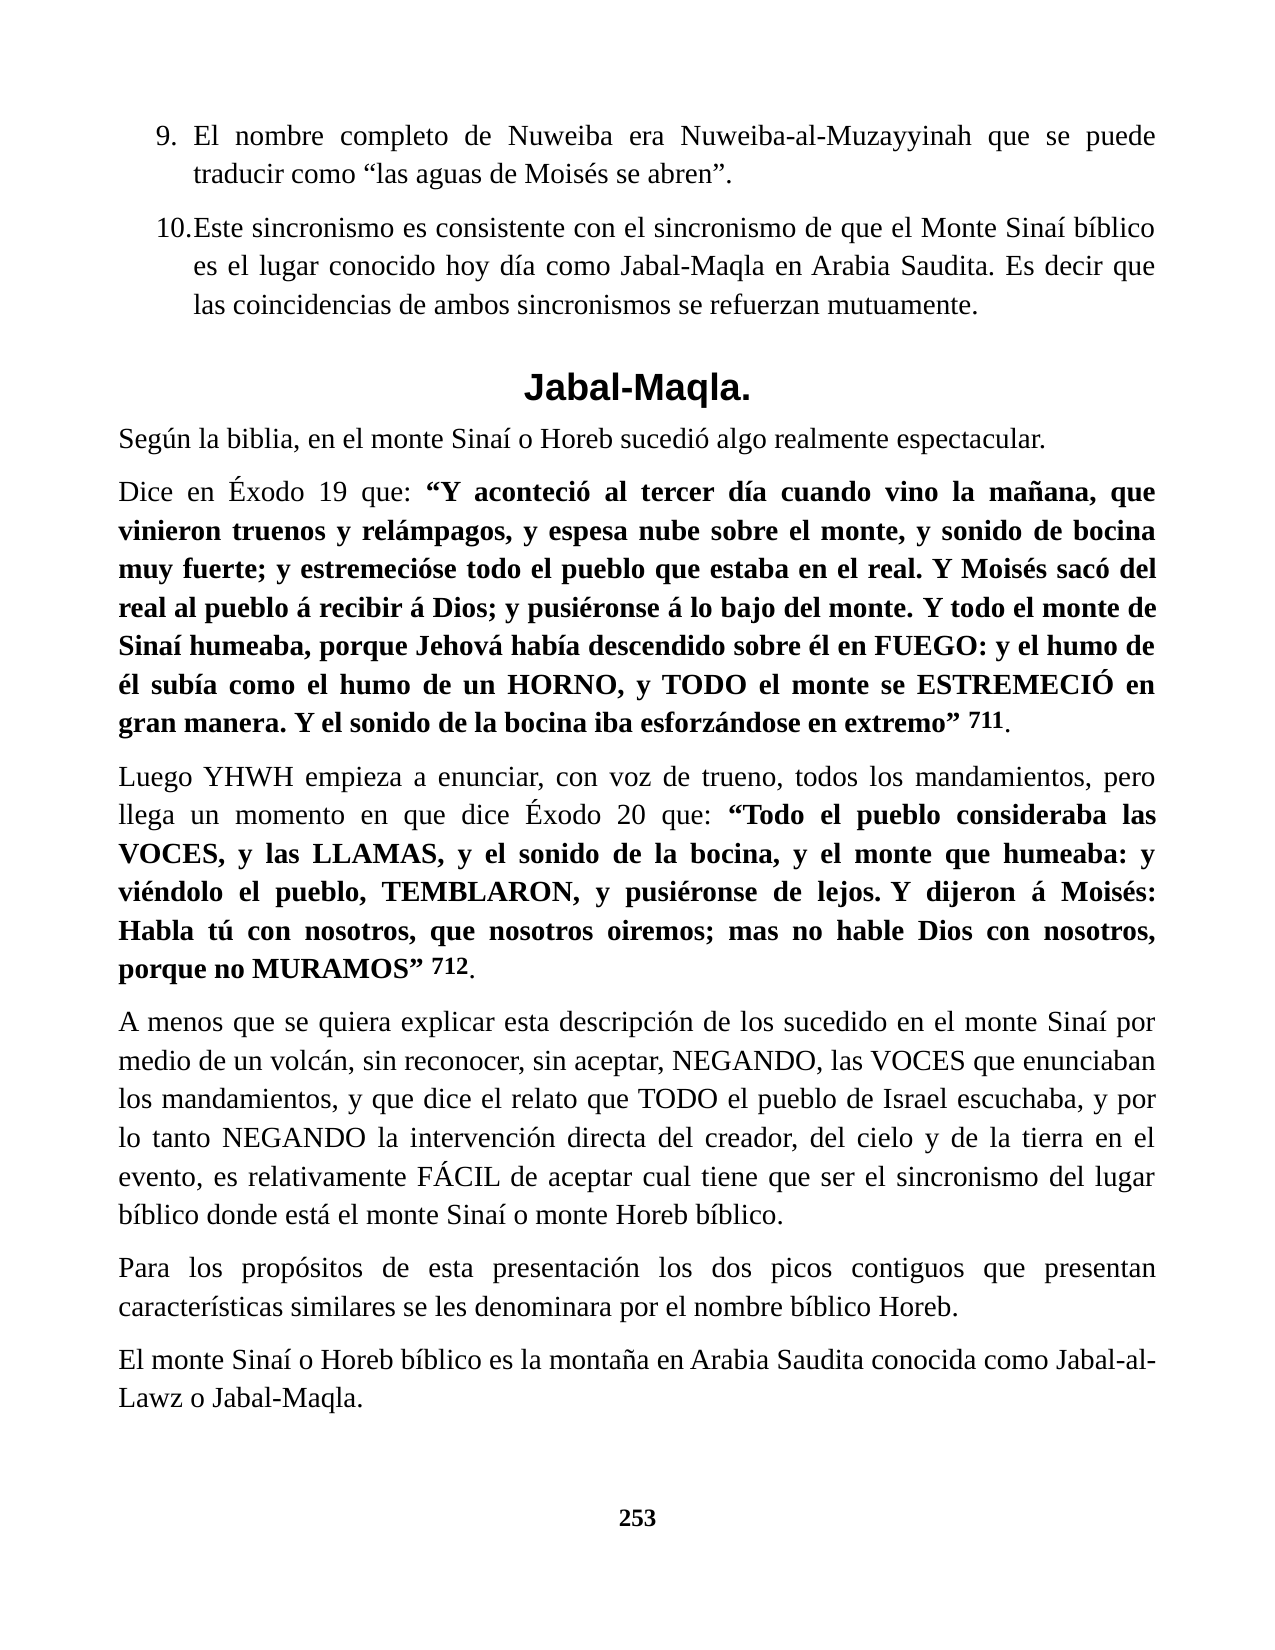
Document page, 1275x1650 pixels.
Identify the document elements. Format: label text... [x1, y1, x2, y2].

text A menos que se quiera explicar esta descripción de los sucedido en el monte Sinaí por medio de un volcán, sin reconocer, sin aceptar, NEGANDO, las VOCES que enunciaban los mandamientos, y que dice el relato que TODO el pueblo de Israel escuchaba, y por lo tanto NEGANDO la intervención directa del creador, del cielo y de la tierra en el evento, es relativamente FÁCIL de aceptar cual tiene que ser el sincronismo del lugar bíblico donde está el monte Sinaí o monte Horeb bíblico. [118, 1004, 1157, 1231]
text Luego YHWH empieza a enunciar, con voz de trueno, todos los mandamientos, pero llega un momento en que dice Éxodo 20 que: “Todo el pueblo consideraba las VOCES, y las LLAMAS, y el sonido de la bocina, y el monte que humeaba: y viéndolo el pueblo, TEMBLARON, y pusiéronse de lejos. Y dijeron á Moisés: Habla tú con nosotros, que nosotros oiremos; mas no hable Dios con nosotros, porque no MURAMOS” . [118, 759, 1157, 985]
subtitle Jabal-Maqla. [118, 365, 1157, 409]
text El monte Sinaí o Horeb bíblico es la montaña en Arabia Saudita conocida como Jabal-al-Lawz o Jabal-Maqla. [118, 1342, 1157, 1414]
list Este sincronismo es consistente con el sincronismo de que el Monte Sinaí bíblico es el lugar conocido hoy día como Jabal-Maqla en Arabia Saudita. Es decir que las coincidencias de ambos sincronismos se refuerzan mutuamente. [156, 210, 1157, 320]
text Dice en Éxodo 19 que: “Y aconteció al tercer día cuando vino la mañana, que vinieron truenos y relámpagos, y espesa nube sobre el monte, y sonido de bocina muy fuerte; y estremecióse todo el pueblo que estaba en el real. Y Moisés sacó del real al pueblo á recibir á Dios; y pusiéronse á lo bajo del monte. Y todo el monte de Sinaí humeaba, porque Jehová había descendido sobre él en FUEGO: y el humo de él subía como el humo de un HORNO, y TODO el monte se ESTREMECIÓ en gran manera. Y el sonido de la bocina iba esforzándose en extremo” . [118, 474, 1157, 739]
list El nombre completo de Nuweiba era Nuweiba-al-Muzayyinah que se puede traducir como “las aguas de Moisés se abren”. [156, 118, 1157, 190]
text Según la biblia, en el monte Sinaí o Horeb sucedió algo realmente espectacular. [118, 421, 1157, 455]
text Para los propósitos de esta presentación los dos picos contiguos que presentan características similares se les denominara por el nombre bíblico Horeb. [118, 1250, 1157, 1322]
